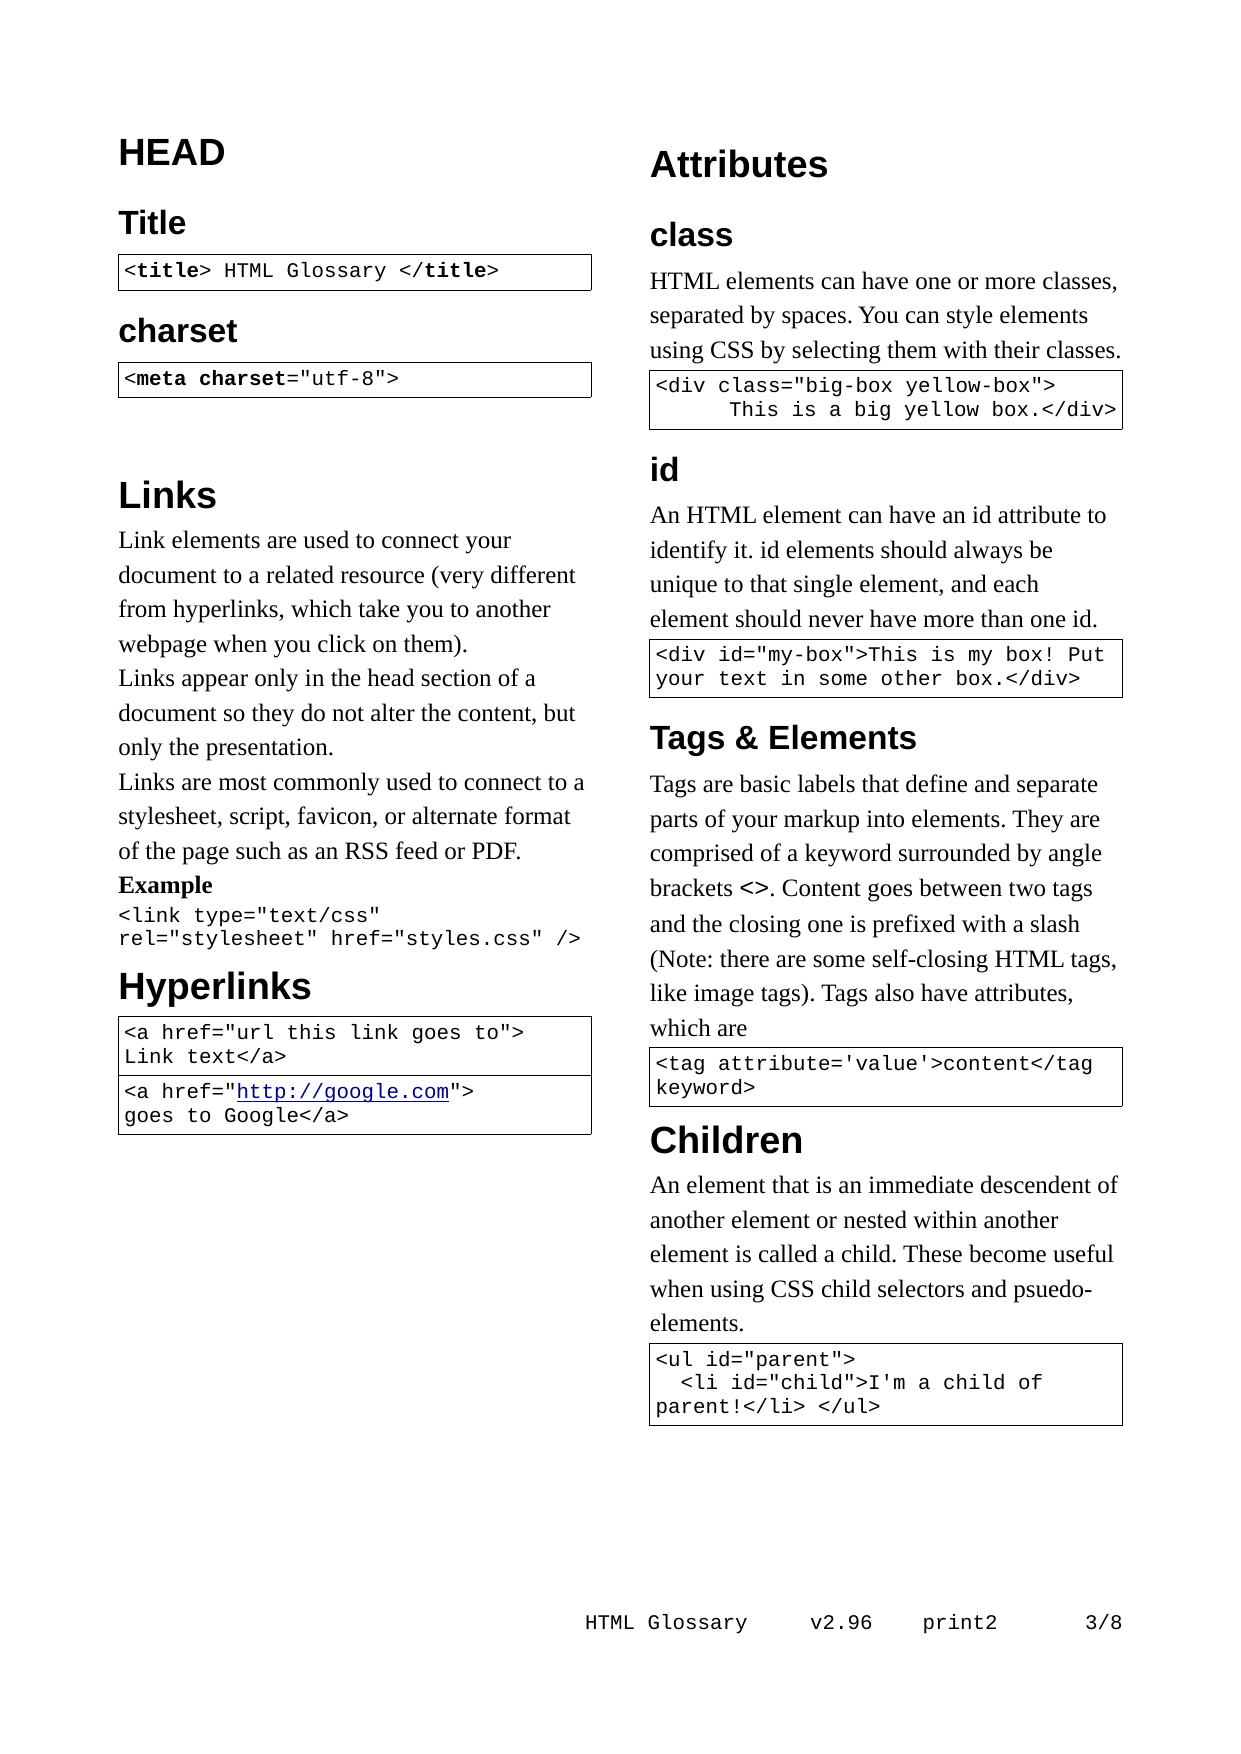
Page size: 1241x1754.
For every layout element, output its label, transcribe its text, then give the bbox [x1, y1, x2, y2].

text An HTML element can have an id attribute to identify it. id elements should always be unique to that single element, and each element should never have more than one id. [649, 501, 1122, 633]
subtitle Links [118, 473, 591, 517]
text Example [118, 870, 591, 899]
text Links are most commonly used to connect to a stylesheet, script, favicon, or alternate format of the page such as an RSS feed or PDF. [118, 767, 591, 864]
text An element that is an immediate descendent of another element or nested within another element is called a child. These become useful when using CSS child selectors and psuedo-elements. [649, 1171, 1122, 1337]
subtitle Attributes [649, 142, 1122, 185]
subtitle charset [118, 311, 591, 349]
text Tags are basic labels that define and separate parts of your markup into elements. They are comprised of a keyword surrounded by angle brackets <>. Content goes between two tags and the closing one is prefixed with a slash (Note: there are some self-closing HTML tags, like image tags). Tags also have attributes, which are [649, 769, 1122, 1042]
subtitle HEAD [118, 130, 591, 173]
text Link elements are used to connect your document to a related resource (very different from hyperlinks, which take you to another webpage when you click on them). [118, 526, 591, 658]
table_cell <a href="http://google.com"> goes to Google</a> [119, 1076, 591, 1134]
subtitle Tags & Elements [649, 718, 1122, 757]
subtitle class [649, 215, 1122, 254]
table_header <meta charset="utf-8"> [119, 363, 591, 397]
table_header <div class="big-box yellow-box"> This is a big yellow box.</div> [650, 371, 1122, 428]
subtitle Children [649, 1118, 1122, 1162]
table_header <a href="url this link goes to"> Link text</a> [119, 1017, 591, 1075]
table_header <ul id="parent"> <li id="child">I'm a child of parent!</li> </ul> [650, 1344, 1122, 1425]
subtitle Title [118, 203, 591, 242]
subtitle id [649, 449, 1122, 488]
table_header <div id="my-box">This is my box! Put your text in some other box.</div> [650, 640, 1122, 697]
table_header <tag attribute='value'>content</tag keyword> [650, 1048, 1122, 1106]
subtitle Hyperlinks [118, 964, 591, 1007]
text HTML elements can have one or more classes, separated by spaces. You can style elements using CSS by selecting them with their classes. [649, 266, 1122, 364]
table_header <title> HTML Glossary </title> [119, 255, 591, 289]
text <link type="text/css" rel="stylesheet" href="styles.css" /> [118, 905, 591, 952]
text Links appear only in the head section of a document so they do not alter the content, but only the presentation. [118, 663, 591, 761]
